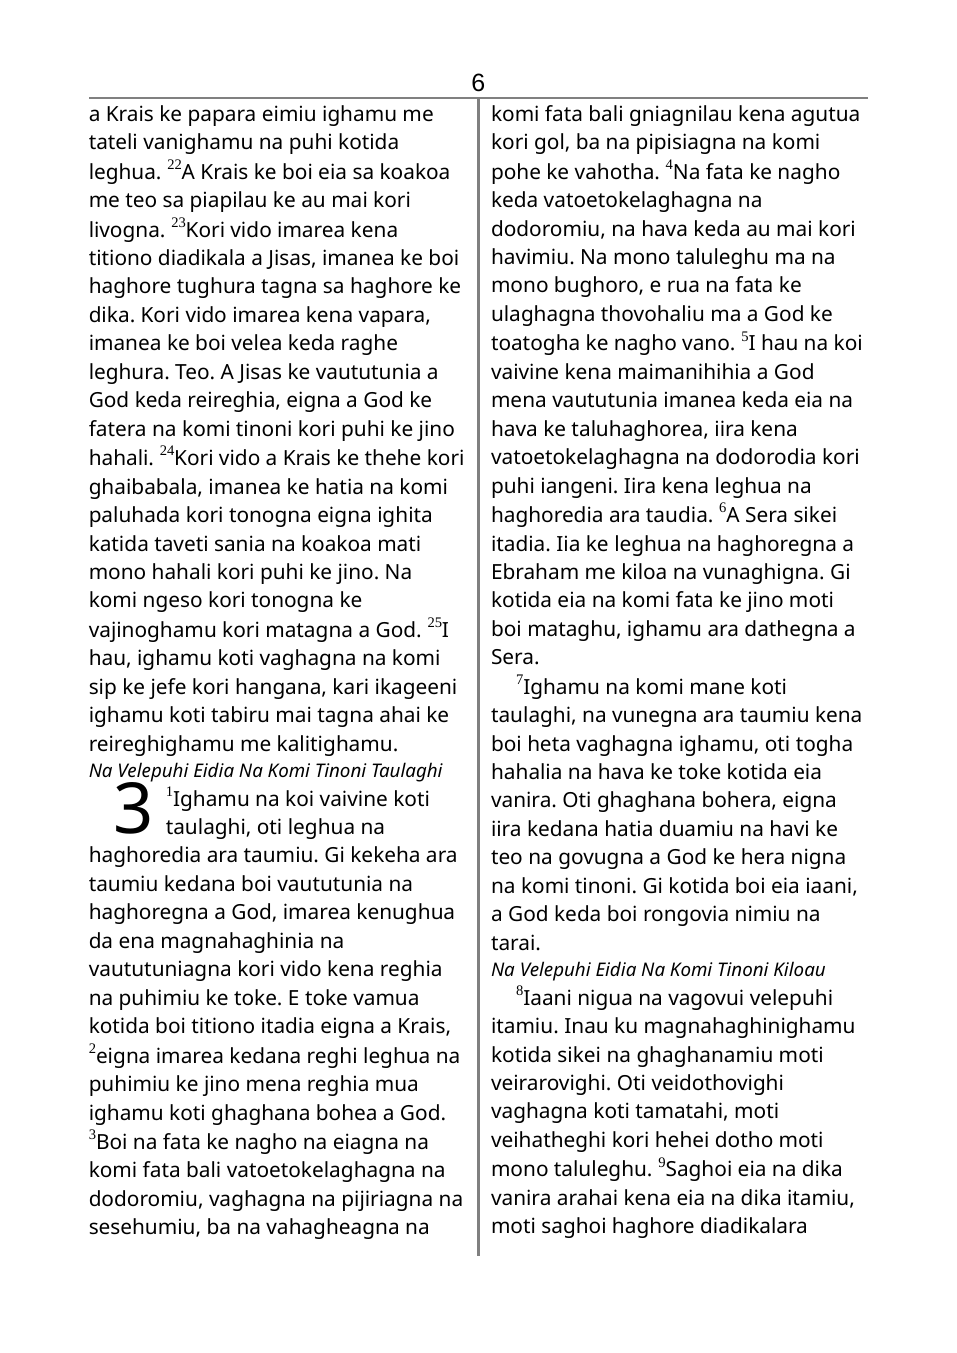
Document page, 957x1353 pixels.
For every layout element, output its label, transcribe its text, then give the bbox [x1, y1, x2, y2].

text 8Iaani nigua na vagovui velepuhi itamiu. Inau ku magnahaghinighamu kotida sikei na ghaghanamiu moti veirarovighi. Oti veidothovighi vaghagna koti tamatahi, moti veihatheghi kori hehei dotho moti mono taluleghu. 9Saghoi eia na dika vanira arahai kena eia na dika itamiu, moti saghoi haghore diadikalara [491, 982, 868, 1240]
text Na Velepuhi Eidia Na Komi Tinoni Kiloau [491, 956, 868, 982]
text a Krais ke papara eimiu ighamu me tateli vanighamu na puhi kotida leghua. 22A Krais ke boi eia sa koakoa me teo sa piapilau ke au mai kori livogna. 23Kori vido imarea kena titiono diadikala a Jisas, imanea ke boi haghore tughura tagna sa haghore ke dika. Kori vido imarea kena vapara, imanea ke boi velea keda raghe leghura. Teo. A Jisas ke vaututunia a God keda reireghia, eigna a God ke fatera na komi tinoni kori puhi ke jino hahali. 24Kori vido a Krais ke thehe kori ghaibabala, imanea ke hatia na komi paluhada kori tonogna eigna ighita katida taveti sania na koakoa mati mono hahali kori puhi ke jino. Na komi ngeso kori tonogna ke vajinoghamu kori matagna a God. 25I hau, ighamu koti vaghagna na komi sip ke jefe kori hangana, kari ikageeni ighamu koti tabiru mai tagna ahai ke reireghighamu me kalitighamu. [88, 99, 466, 757]
text 7Ighamu na komi mane koti taulaghi, na vunegna ara taumiu kena boi heta vaghagna ighamu, oti togha hahalia na hava ke toke kotida eia vanira. Oti ghaghana bohera, eigna iira kedana hatia duamiu na havi ke teo na govugna a God ke hera nigna na komi tinoni. Gi kotida boi eia iaani, a God keda boi rongovia nimiu na tarai. [491, 671, 868, 956]
text Na Velepuhi Eidia Na Komi Tinoni Taulaghi [88, 757, 466, 783]
text komi fata bali gniagnilau kena agutua kori gol, ba na pipisiagna na komi pohe ke vahotha. 4Na fata ke nagho keda vatoetokelaghagna na dodoromiu, na hava keda au mai kori havimiu. Na mono taluleghu ma na mono bughoro, e rua na fata ke ulaghagna thovohaliu ma a God ke toatogha ke nagho vano. 5I hau na koi vaivine kena maimanihihia a God mena vaututunia imanea keda eia na hava ke taluhaghorea, iira kena vatoetokelaghagna na dodorodia kori puhi iangeni. Iira kena leghua na haghoredia ara taudia. 6A Sera sikei itadia. Iia ke leghua na haghoregna a Ebraham me kiloa na vunaghigna. Gi kotida eia na komi fata ke jino moti boi mataghu, ighamu ara dathegna a Sera. [491, 99, 868, 671]
text 31Ighamu na koi vaivine koti taulaghi, oti leghua na haghoredia ara taumiu. Gi kekeha ara taumiu kedana boi vaututunia na haghoregna a God, imarea kenughua da ena magnahaghinia na vaututuniagna kori vido kena reghia na puhimiu ke toke. E toke vamua kotida boi titiono itadia eigna a Krais, 2eigna imarea kedana reghi leghua na puhimiu ke jino mena reghia mua ighamu koti ghaghana bohea a God. 3Boi na fata ke nagho na eiagna na komi fata bali vatoetokelaghagna na dodoromiu, vaghagna na pijiriagna na sesehumiu, ba na vahagheagna na [88, 783, 466, 1241]
